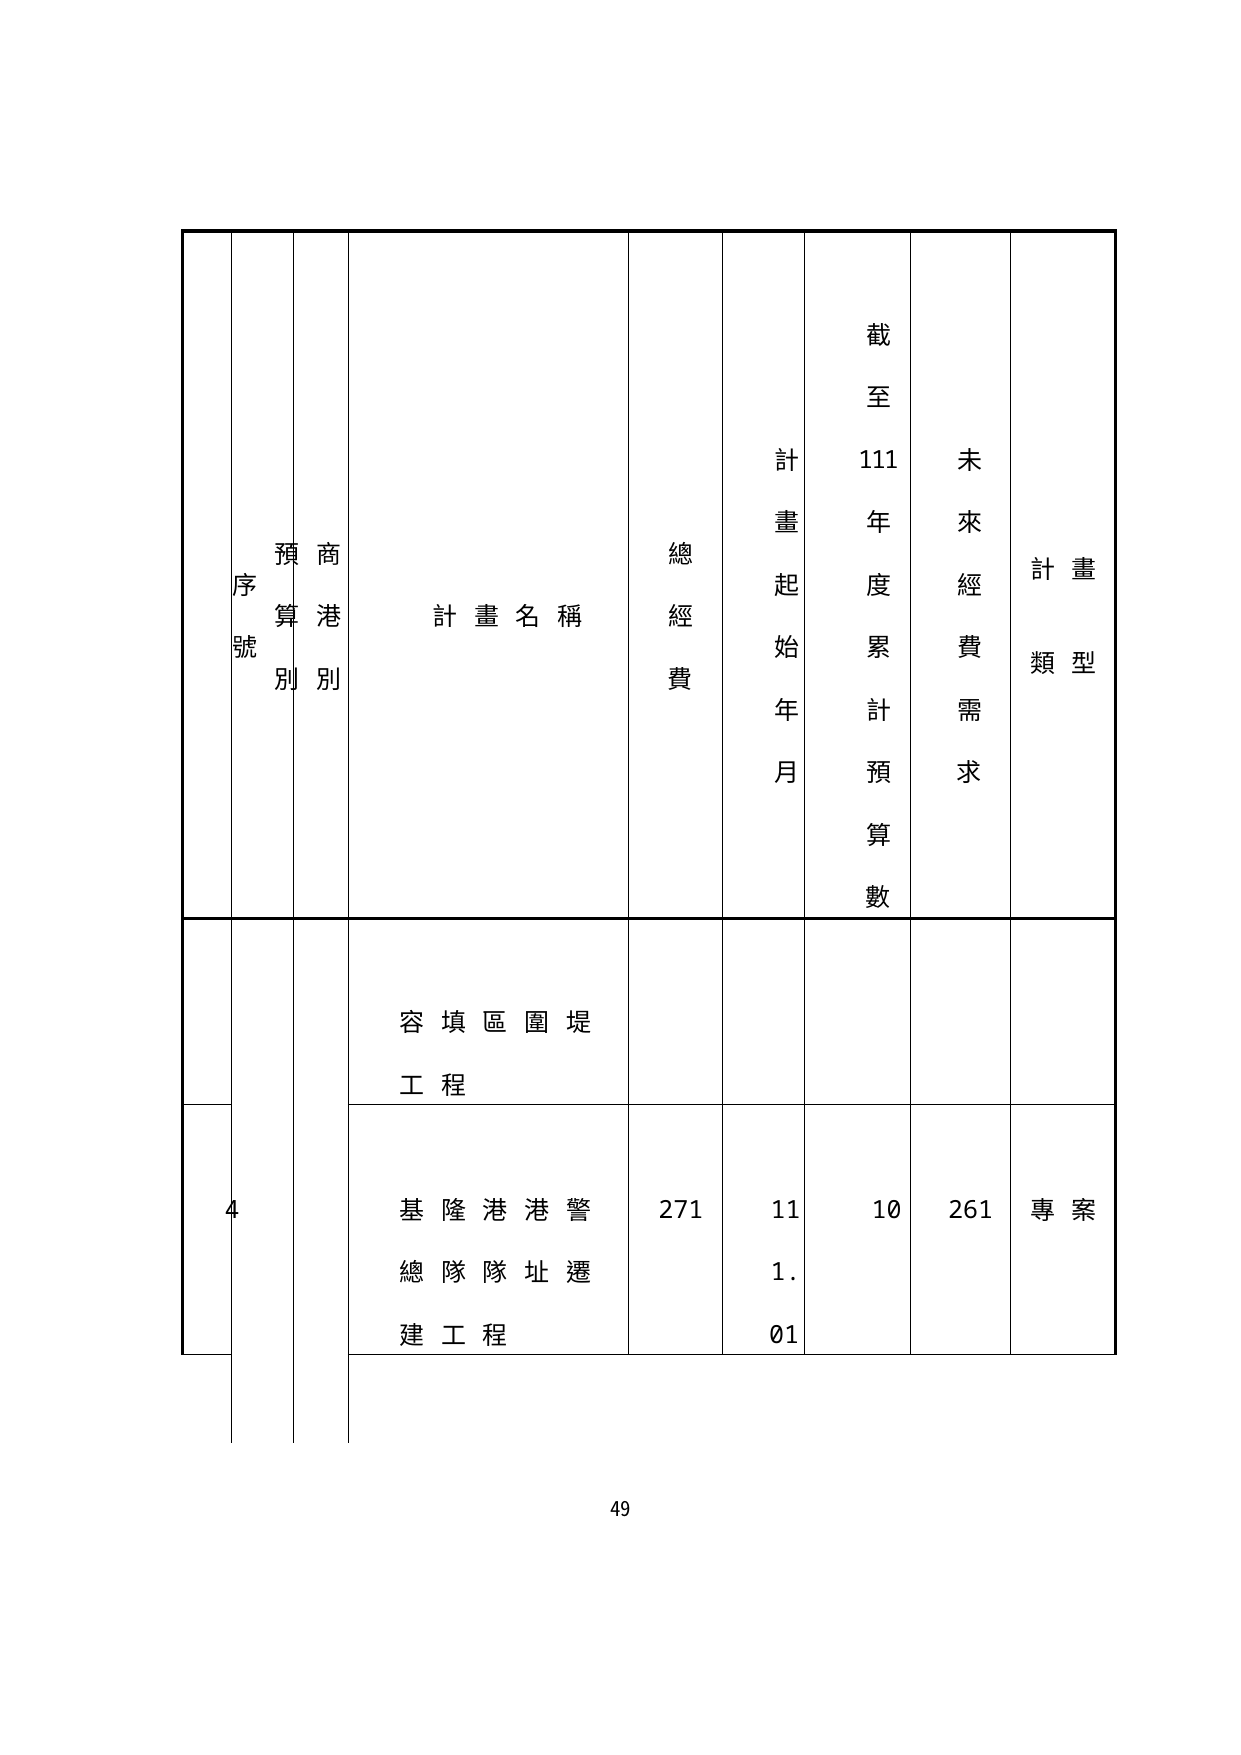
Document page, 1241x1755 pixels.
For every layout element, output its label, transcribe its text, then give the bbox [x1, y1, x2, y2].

table_cell 111.01 [723, 1105, 804, 1354]
table_header 截至111年度累計預算數 [805, 233, 910, 917]
table_cell 4 [184, 1105, 231, 1354]
table_cell 容填區圍堤工程 [349, 920, 628, 1104]
table_cell [805, 920, 910, 1104]
table_cell [1011, 920, 1114, 1104]
table_cell 10 [805, 1105, 910, 1354]
table_cell [723, 920, 804, 1104]
table_cell 271 [629, 1105, 722, 1354]
table_cell - [911, 920, 1010, 1104]
table_header 計畫名稱 [349, 233, 628, 917]
table_cell 航港基金 [232, 920, 293, 1355]
table_cell [629, 920, 722, 1104]
table_cell 基隆港 [294, 920, 348, 1355]
table_header 序號 [184, 233, 231, 917]
table_header 總經費 [629, 233, 722, 917]
table_header 商港別 [294, 233, 348, 917]
table_cell 261 [911, 1105, 1010, 1354]
table_header 計畫 類型 [1011, 233, 1114, 917]
table_header 計畫起始年月 [723, 233, 804, 917]
table_header 未來經費需求 [911, 233, 1010, 917]
table_cell 基隆港港警總隊隊址遷建工程 [349, 1105, 628, 1354]
table_cell 專案 [1011, 1105, 1114, 1354]
table_cell 3 [184, 920, 231, 1104]
table_header 預算別 [232, 233, 293, 917]
